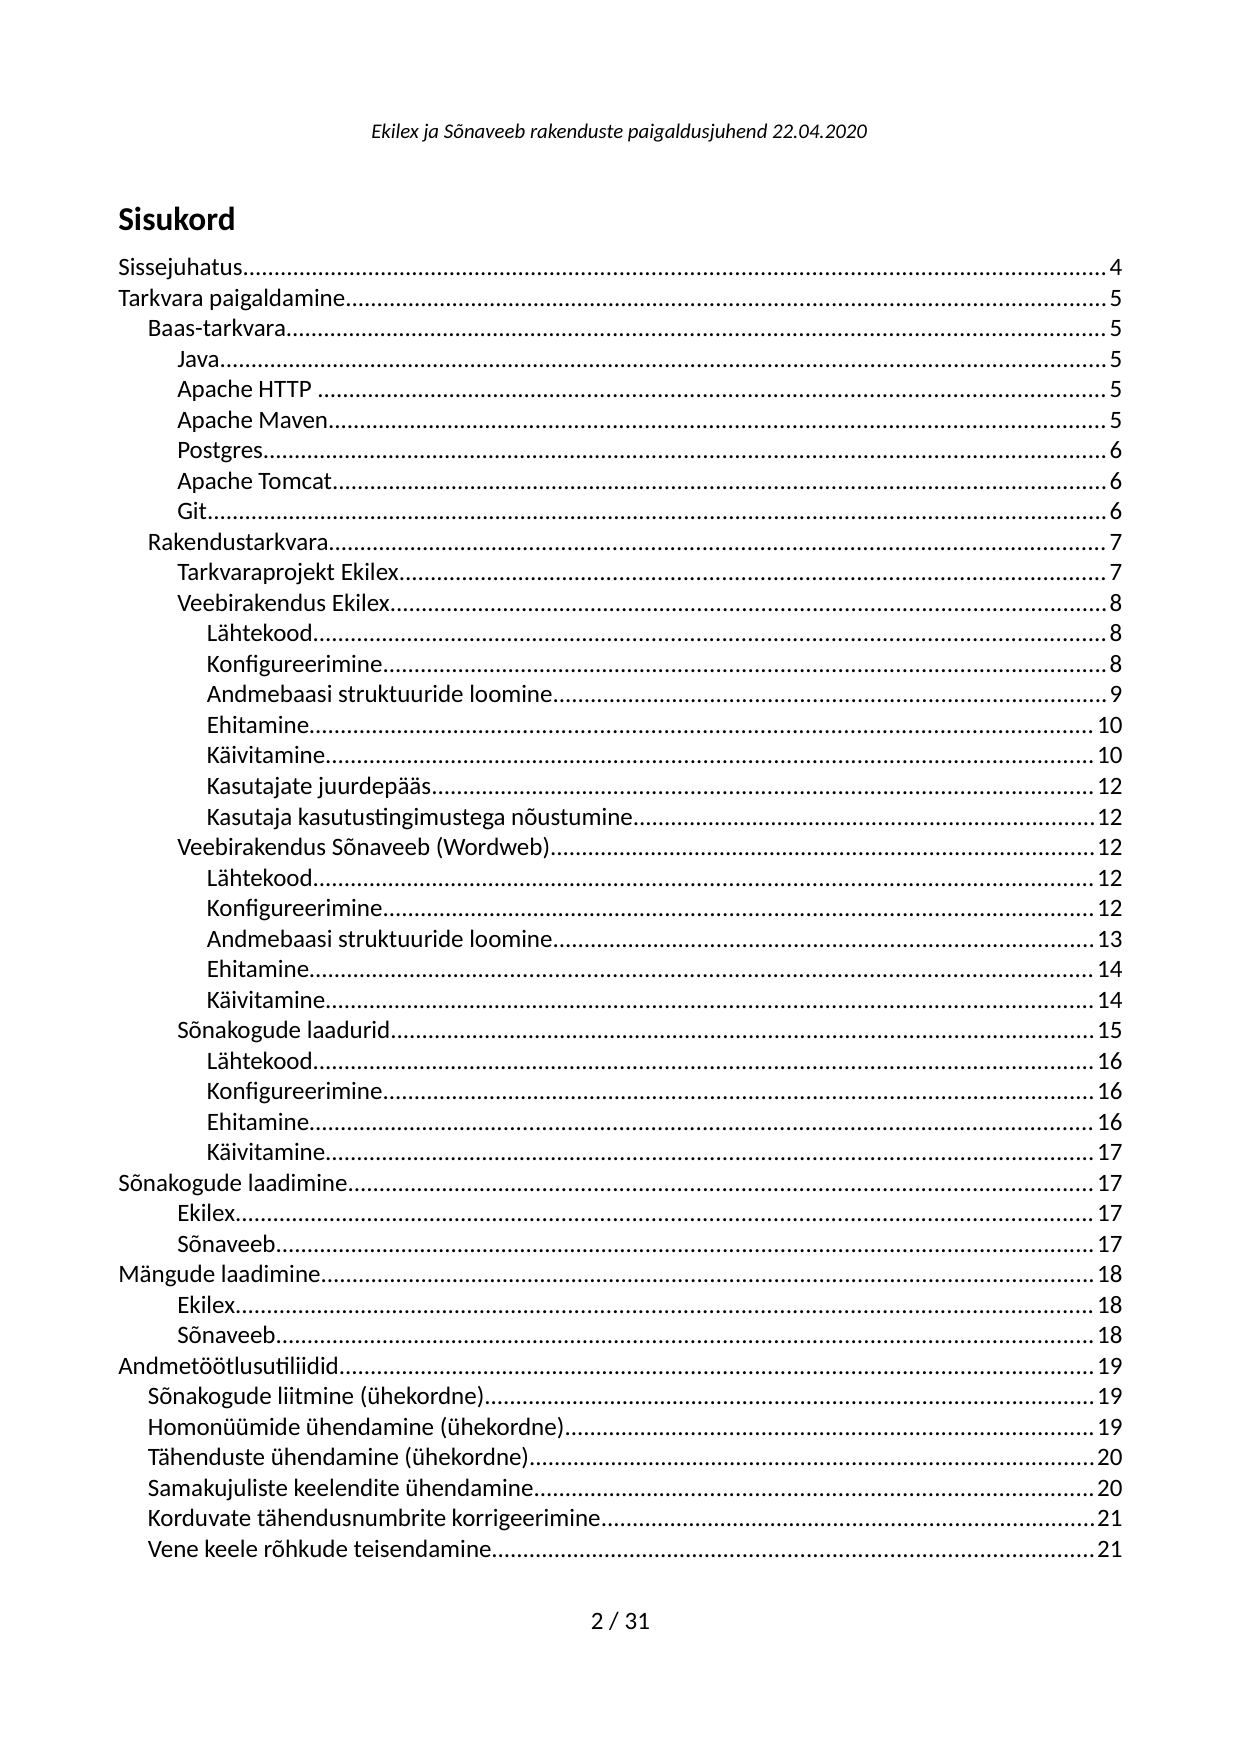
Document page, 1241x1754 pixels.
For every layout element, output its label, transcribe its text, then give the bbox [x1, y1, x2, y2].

text Käivitamine 17 [207, 1136, 1122, 1167]
text Andmebaasi struktuuride loomine 9 [207, 678, 1122, 709]
text Andmebaasi struktuuride loomine 13 [207, 923, 1122, 953]
text Tähenduste ühendamine (ühekordne) 20 [148, 1442, 1122, 1472]
text Veebirakendus Sõnaveeb (Wordweb) 12 [177, 831, 1122, 862]
text Ekilex 17 [177, 1197, 1122, 1228]
text Kasutajate juurdepääs 12 [207, 770, 1122, 801]
text Veebirakendus Ekilex 8 [177, 587, 1122, 617]
text Lähtekood 16 [207, 1045, 1122, 1075]
text Ehitamine 14 [207, 953, 1122, 984]
text Ehitamine 16 [207, 1106, 1122, 1136]
text Vene keele rõhkude teisendamine 21 [148, 1533, 1122, 1564]
text Rakendustarkvara 7 [148, 526, 1122, 556]
text Postgres 6 [177, 434, 1122, 465]
text Homonüümide ühendamine (ühekordne) 19 [148, 1411, 1122, 1442]
text Ekilex 18 [177, 1289, 1122, 1319]
text Lähtekood 12 [207, 862, 1122, 892]
text Konfigureerimine 8 [207, 648, 1122, 678]
text Mängude laadimine 18 [118, 1258, 1122, 1289]
text Korduvate tähendusnumbrite korrigeerimine 21 [148, 1503, 1122, 1533]
text Konfigureerimine 12 [207, 892, 1122, 923]
text Andmetöötlusutiliidid 19 [118, 1350, 1122, 1381]
text Sõnakogude liitmine (ühekordne) 19 [148, 1381, 1122, 1411]
text Apache Maven 5 [177, 404, 1122, 434]
text Kasutaja kasutustingimustega nõustumine 12 [207, 801, 1122, 831]
text Lähtekood 8 [207, 617, 1122, 648]
text Tarkvaraprojekt Ekilex 7 [177, 556, 1122, 587]
text Sõnakogude laadurid 15 [177, 1014, 1122, 1045]
text Baas-tarkvara 5 [148, 312, 1122, 343]
text Apache Tomcat 6 [177, 465, 1122, 495]
text Käivitamine 14 [207, 984, 1122, 1014]
text Java 5 [177, 343, 1122, 373]
text Sõnaveeb 18 [177, 1319, 1122, 1350]
text Sõnakogude laadimine 17 [118, 1167, 1122, 1197]
text Git 6 [177, 495, 1122, 526]
subtitle Sisukord [118, 198, 1122, 239]
text Konfigureerimine 16 [207, 1075, 1122, 1106]
text Ehitamine 10 [207, 709, 1122, 739]
text Tarkvara paigaldamine 5 [118, 282, 1122, 312]
text Apache HTTP 5 [177, 373, 1122, 404]
text Käivitamine 10 [207, 739, 1122, 770]
text Sissejuhatus 4 [118, 251, 1122, 282]
text Samakujuliste keelendite ühendamine 20 [148, 1472, 1122, 1503]
text Sõnaveeb 17 [177, 1228, 1122, 1258]
